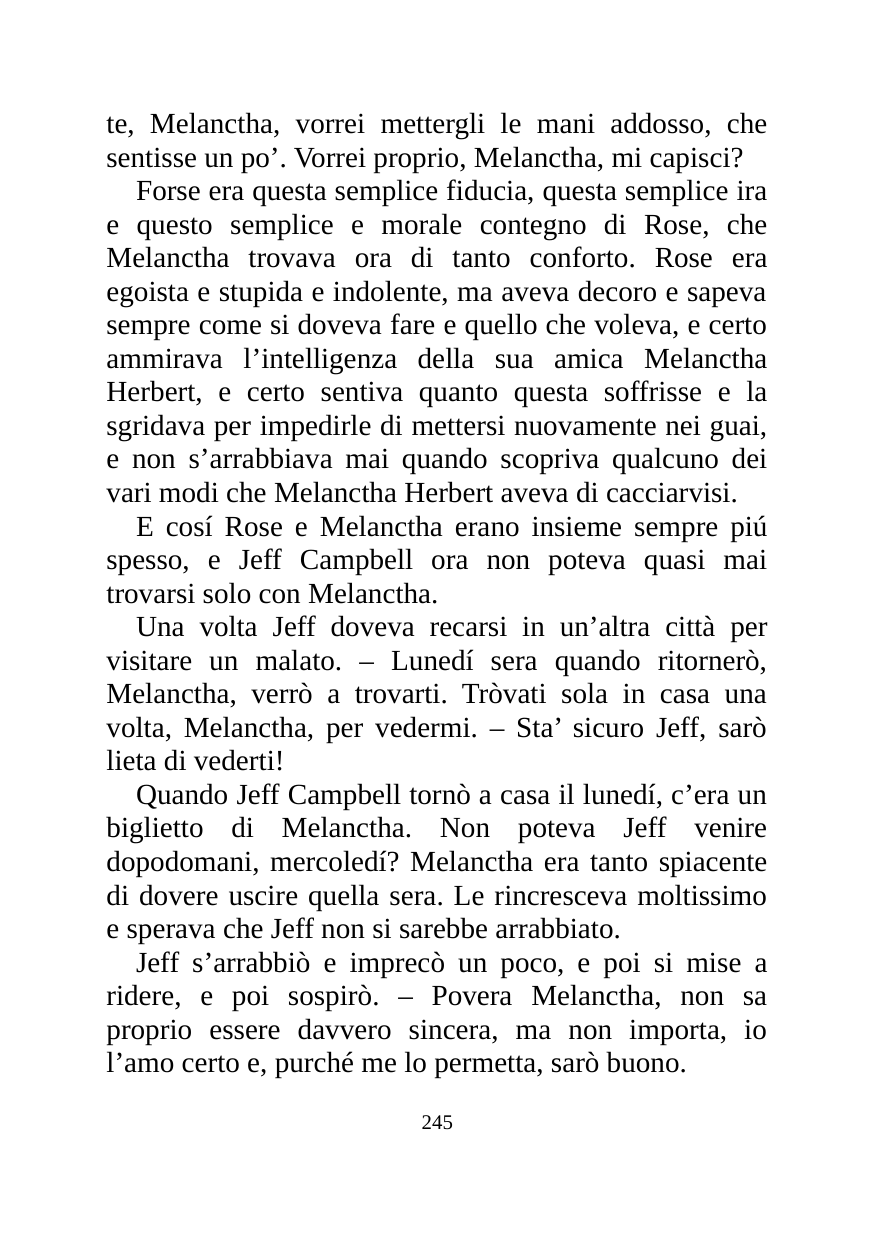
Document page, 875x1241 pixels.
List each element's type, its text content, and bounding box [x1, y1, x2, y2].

text Forse era questa semplice fiducia, questa semplice ira e questo semplice e morale contegno di Rose, che Melanctha trovava ora di tanto conforto. Rose era egoista e stupida e indolente, ma aveva decoro e sapeva sempre come si doveva fare e quello che voleva, e certo ammirava l’intelligenza della sua amica Melanctha Herbert, e certo sentiva quanto questa soffrisse e la sgridava per impedirle di mettersi nuovamente nei guai, e non s’arrabbiava mai quando scopriva qualcuno dei vari modi che Melanctha Herbert aveva di cacciarvisi. [106, 173, 768, 509]
text Una volta Jeff doveva recarsi in un’altra città per visitare un malato. – Lunedí sera quando ritornerò, Melanctha, verrò a trovarti. Tròvati sola in casa una volta, Melanctha, per vedermi. – Sta’ sicuro Jeff, sarò lieta di vederti! [106, 609, 768, 777]
text Quando Jeff Campbell tornò a casa il lunedí, c’era un biglietto di Melanctha. Non poteva Jeff venire dopodomani, mercoledí? Melanctha era tanto spiacente di dovere uscire quella sera. Le rincresceva moltissimo e sperava che Jeff non si sarebbe arrabbiato. [106, 777, 768, 945]
text Jeff s’arrabbiò e imprecò un poco, e poi si mise a ridere, e poi sospirò. – Povera Melanctha, non sa proprio essere davvero sincera, ma non importa, io l’amo certo e, purché me lo permetta, sarò buono. [106, 945, 768, 1079]
text te, Melanctha, vorrei mettergli le mani addosso, che sentisse un po’. Vorrei proprio, Melanctha, mi capisci? [106, 106, 768, 173]
text E cosí Rose e Melanctha erano insieme sempre piú spesso, e Jeff Campbell ora non poteva quasi mai trovarsi solo con Melanctha. [106, 509, 768, 609]
